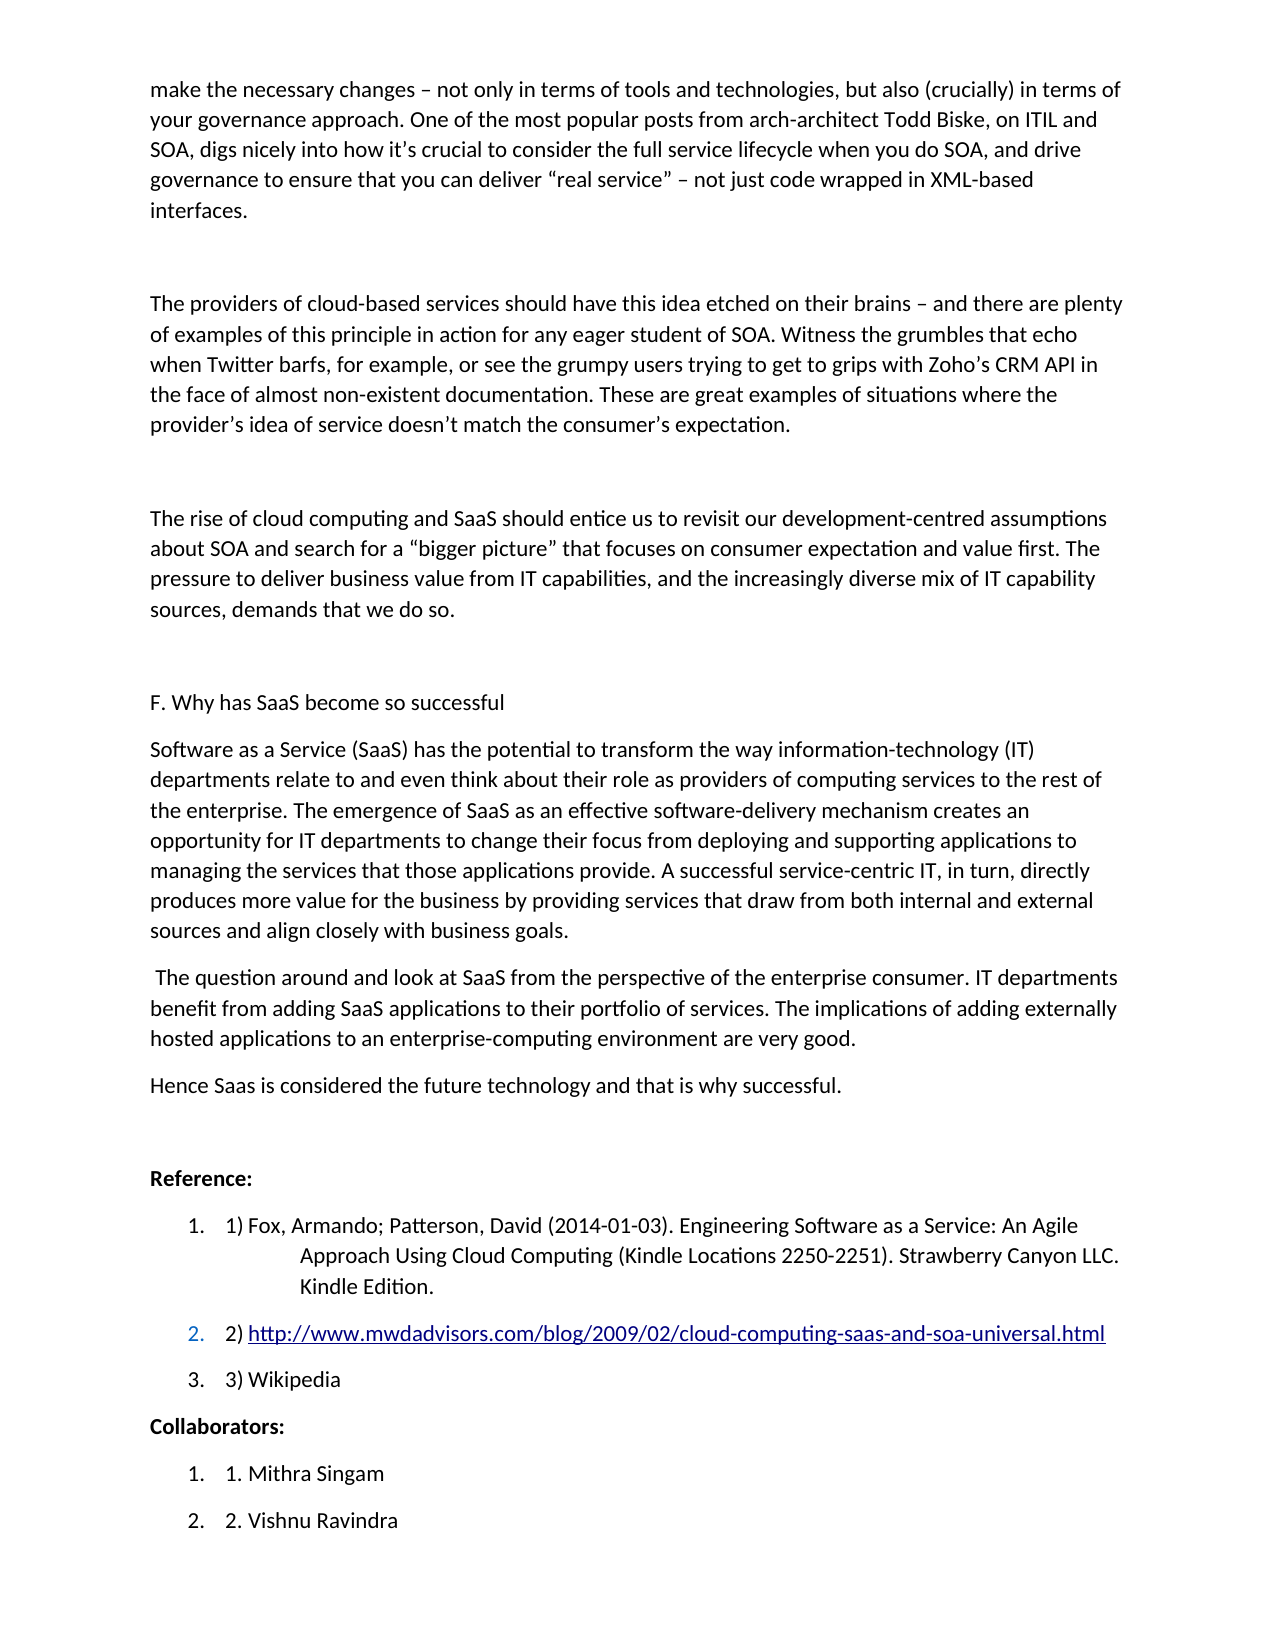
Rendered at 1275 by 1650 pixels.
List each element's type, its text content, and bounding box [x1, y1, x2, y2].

list 2) http://www.mwdadvisors.com/blog/2009/02/cloud-computing-saas-and-soa-universal.html [187, 1319, 1125, 1347]
text Hence Saas is considered the future technology and that is why successful. [150, 1071, 1125, 1099]
list 3) Wikipedia [187, 1366, 1125, 1394]
list 1) Fox, Armando; Patterson, David (2014-01-03). Engineering Software as a Service: An Agile Approach Using Cloud Computing (Kindle Locations 2250-2251). Strawberry Canyon LLC. Kindle Edition. [187, 1211, 1125, 1300]
text The rise of cloud computing and SaaS should entice us to revisit our development-centred assumptions about SOA and search for a “bigger picture” that focuses on consumer expectation and value first. The pressure to deliver business value from IT capabilities, and the increasingly diverse mix of IT capability sources, demands that we do so. [150, 504, 1125, 623]
text Collaborators: [150, 1412, 1125, 1441]
list 1. Mithra Singam [187, 1459, 1125, 1487]
text The question around and look at SaaS from the perspective of the enterprise consumer. IT departments benefit from adding SaaS applications to their portfolio of services. The implications of adding externally hosted applications to an enterprise-computing environment are very good. [150, 963, 1125, 1052]
text Reference: [150, 1164, 1125, 1193]
list 2. Vishnu Ravindra [187, 1506, 1125, 1534]
text Software as a Service (SaaS) has the potential to transform the way information-technology (IT) departments relate to and even think about their role as providers of computing services to the rest of the enterprise. The emergence of SaaS as an effective software-delivery mechanism creates an opportunity for IT departments to change their focus from deploying and supporting applications to managing the services that those applications provide. A successful service-centric IT, in turn, directly produces more value for the business by providing services that draw from both internal and external sources and align closely with business goals. [150, 735, 1125, 945]
text make the necessary changes – not only in terms of tools and technologies, but also (crucially) in terms of your governance approach. One of the most popular posts from arch-architect Todd Biske, on ITIL and SOA, digs nicely into how it’s crucial to consider the full service lifecycle when you do SOA, and drive governance to ensure that you can deliver “real service” – not just code wrapped in XML-based interfaces. [150, 75, 1125, 224]
text The providers of cloud-based services should have this idea etched on their brains – and there are plenty of examples of this principle in action for any eager student of SOA. Witness the grumbles that echo when Twitter barfs, for example, or see the grumpy users trying to get to grips with Zoho’s CRM API in the face of almost non-existent documentation. These are great examples of situations where the provider’s idea of service doesn’t match the consumer’s expectation. [150, 289, 1125, 438]
text F. Why has SaaS become so successful [150, 688, 1125, 717]
